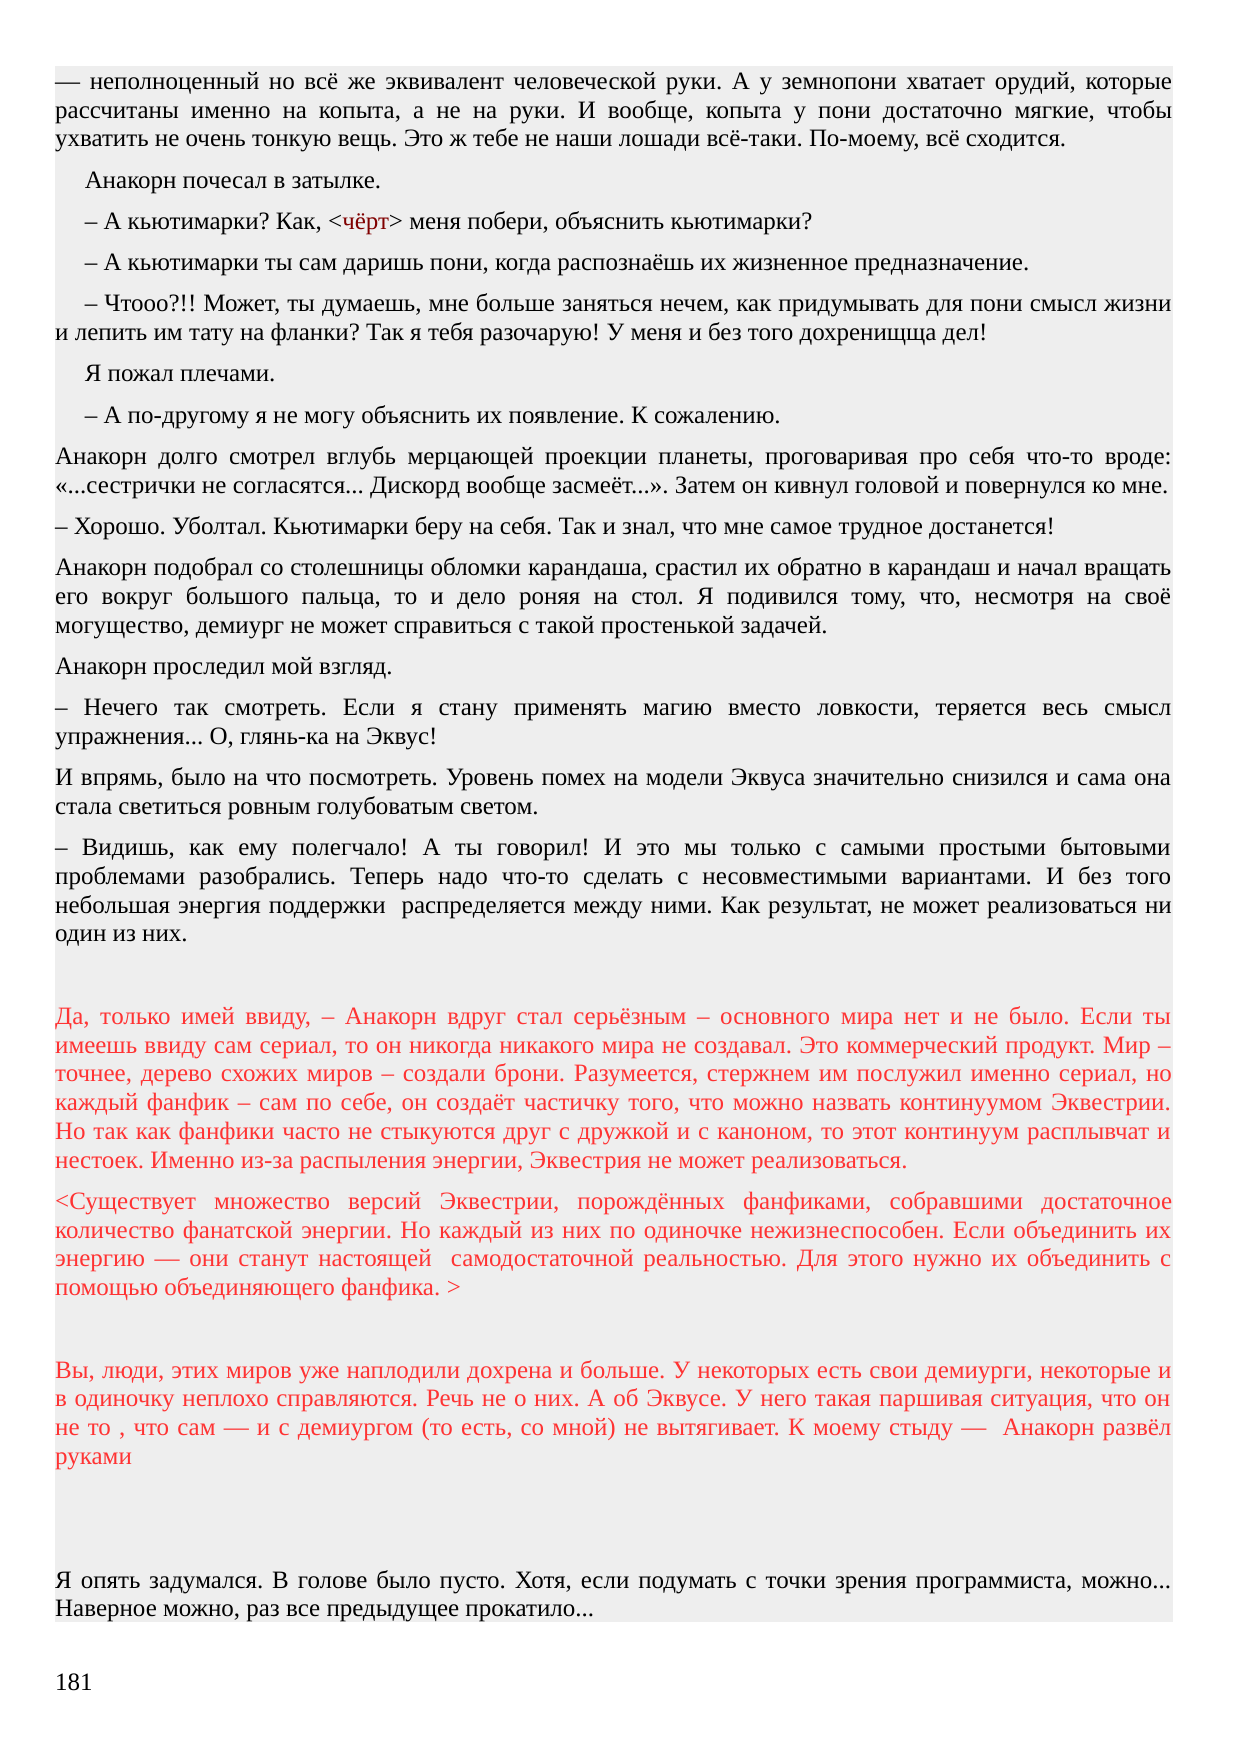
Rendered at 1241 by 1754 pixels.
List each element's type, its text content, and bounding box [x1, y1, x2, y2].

text Я пожал плечами. [55, 358, 1173, 387]
text – А по-другому я не могу объяснить их появление. К сожалению. [55, 400, 1173, 428]
text – Чтооо?!! Может, ты думаешь, мне больше заняться нечем, как придумывать для пони смысл жизни и лепить им тату на фланки? Так я тебя разочарую! У меня и без того дохренищща дел! [55, 288, 1173, 346]
text – Хорошо. Уболтал. Кьютимарки беру на себя. Так и знал, что мне самое трудное достанется! [55, 511, 1173, 540]
text — неполноценный но всё же эквивалент человеческой руки. А у земнопони хватает орудий, которые рассчитаны именно на копыта, а не на руки. И вообще, копыта у пони достаточно мягкие, чтобы ухватить не очень тонкую вещь. Это ж тебе не наши лошади всё-таки. По-моему, всё сходится. [55, 66, 1173, 152]
text И впрямь, было на что посмотреть. Уровень помех на модели Эквуса значительно снизился и сама она стала светиться ровным голубоватым светом. [55, 762, 1173, 820]
text Анакорн долго смотрел вглубь мерцающей проекции планеты, проговаривая про себя что-то вроде: «...сестрички не согласятся... Дискорд вообще засмеёт...». Затем он кивнул головой и повернулся ко мне. [55, 441, 1173, 498]
text – Нечего так смотреть. Если я стану применять магию вместо ловкости, теряется весь смысл упражнения... О, глянь-ка на Эквус! [55, 692, 1173, 750]
text Анакорн проследил мой взгляд. [55, 651, 1173, 680]
text Да, только имей ввиду, – Анакорн вдруг стал серьёзным – основного мира нет и не было. Если ты имеешь ввиду сам сериал, то он никогда никакого мира не создавал. Это коммерческий продукт. Мир – точнее, дерево схожих миров – создали брони. Разумеется, стержнем им послужил именно сериал, но каждый фанфик – сам по себе, он создаёт частичку того, что можно назвать континуумом Эквестрии. Но так как фанфики часто не стыкуются друг с дружкой и с каноном, то этот континуум расплывчат и нестоек. Именно из-за распыления энергии, Эквестрия не может реализоваться. [55, 1001, 1173, 1173]
text – Видишь, как ему полегчало! А ты говорил! И это мы только с самыми простыми бытовыми проблемами разобрались. Теперь надо что-то сделать с несовместимыми вариантами. И без того небольшая энергия поддержки распределяется между ними. Как результат, не может реализоваться ни один из них. [55, 832, 1173, 947]
text Я опять задумался. В голове было пусто. Хотя, если подумать с точки зрения программиста, можно... Наверное можно, раз все предыдущее прокатило... [55, 1565, 1173, 1622]
text Анакорн почесал в затылке. [55, 165, 1173, 193]
text – А кьютимарки? Как, <чёрт> меня побери, объяснить кьютимарки? [55, 206, 1173, 235]
text Вы, люди, этих миров уже наплодили дохрена и больше. У некоторых есть свои демиурги, некоторые и в одиночку неплохо справляются. Речь не о них. А об Эквусе. У него такая паршивая ситуация, что он не то , что сам — и с демиургом (то есть, со мной) не вытягивает. К моему стыду — Анакорн развёл руками [55, 1355, 1173, 1470]
text – А кьютимарки ты сам даришь пони, когда распознаёшь их жизненное предназначение. [55, 247, 1173, 276]
text <Существует множество версий Эквестрии, порождённых фанфиками, собравшими достаточное количество фанатской энергии. Но каждый из них по одиночке нежизнеспособен. Если объединить их энергию — они станут настоящей самодостаточной реальностью. Для этого нужно их объединить с помощью объединяющего фанфика. > [55, 1186, 1173, 1301]
text Анакорн подобрал со столешницы обломки карандаша, срастил их обратно в карандаш и начал вращать его вокруг большого пальца, то и дело роняя на стол. Я подивился тому, что, несмотря на своё могущество, демиург не может справиться с такой простенькой задачей. [55, 552, 1173, 638]
